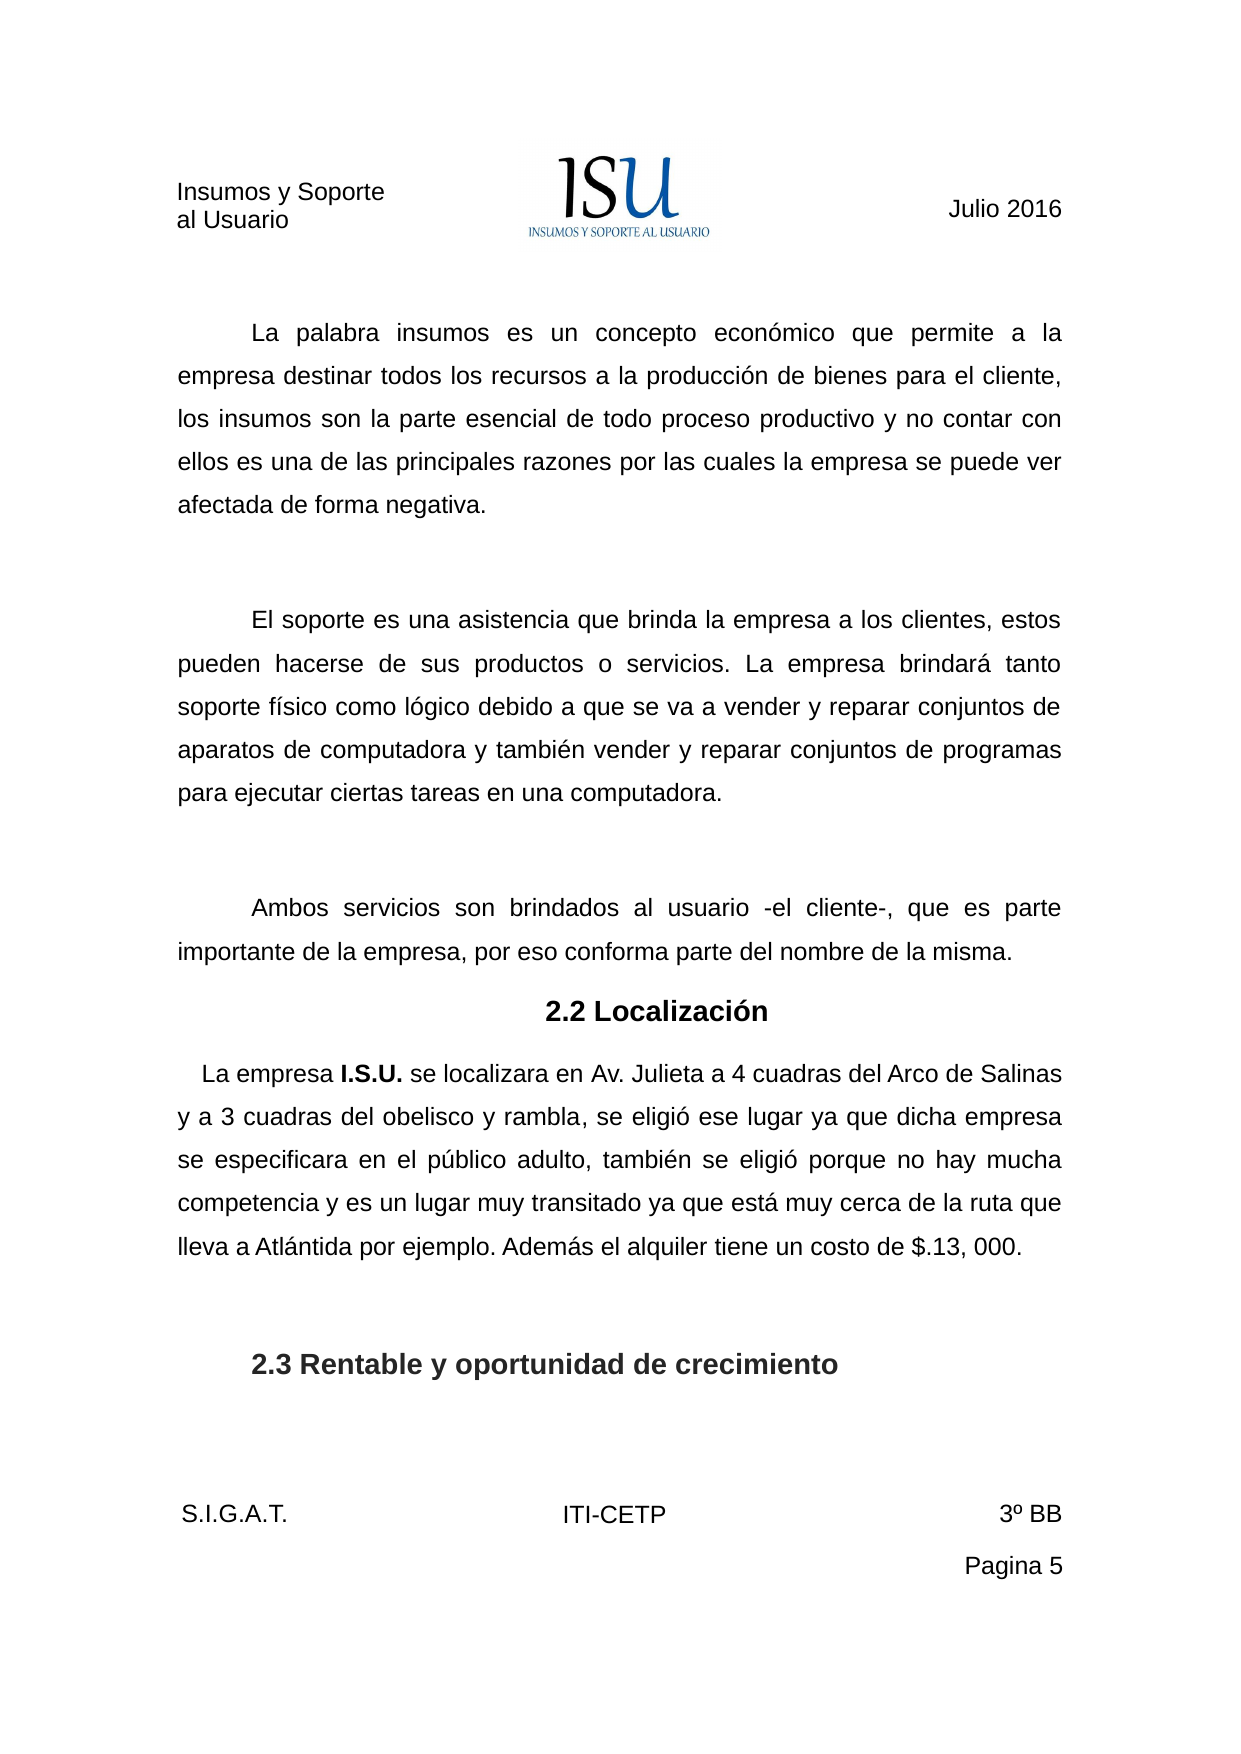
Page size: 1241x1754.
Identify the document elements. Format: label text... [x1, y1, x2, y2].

text La palabra insumos es un concepto económico que permite a la empresa destinar todos los recursos a la producción de bienes para el cliente, los insumos son la parte esencial de todo proceso productivo y no contar con ellos es una de las principales razones por las cuales la empresa se puede ver afectada de forma negativa. [177, 317, 1063, 519]
text La empresa I.S.U. se localizara en Av. Julieta a 4 cuadras del Arco de Salinas y a 3 cuadras del obelisco y rambla, se eligió ese lugar ya que dicha empresa se especificara en el público adulto, también se eligió porque no hay mucha competencia y es un lugar muy transitado ya que está muy cerca de la ruta que lleva a Atlántida por ejemplo. Además el alquiler tiene un costo de $.13, 000. [177, 1059, 1063, 1260]
text El soporte es una asistencia que brinda la empresa a los clientes, estos pueden hacerse de sus productos o servicios. La empresa brindará tanto soporte físico como lógico debido a que se va a vender y reparar conjuntos de aparatos de computadora y también vender y reparar conjuntos de programas para ejecutar ciertas tareas en una computadora. [177, 605, 1063, 807]
text 2.3 Rentable y oportunidad de crecimiento [177, 1347, 1063, 1381]
text Ambos servicios son brindados al usuario -el cliente-, que es parte importante de la empresa, por eso conforma parte del nombre de la misma. [177, 893, 1063, 965]
picture [517, 138, 723, 252]
text 2.2 Localización [177, 994, 1063, 1028]
